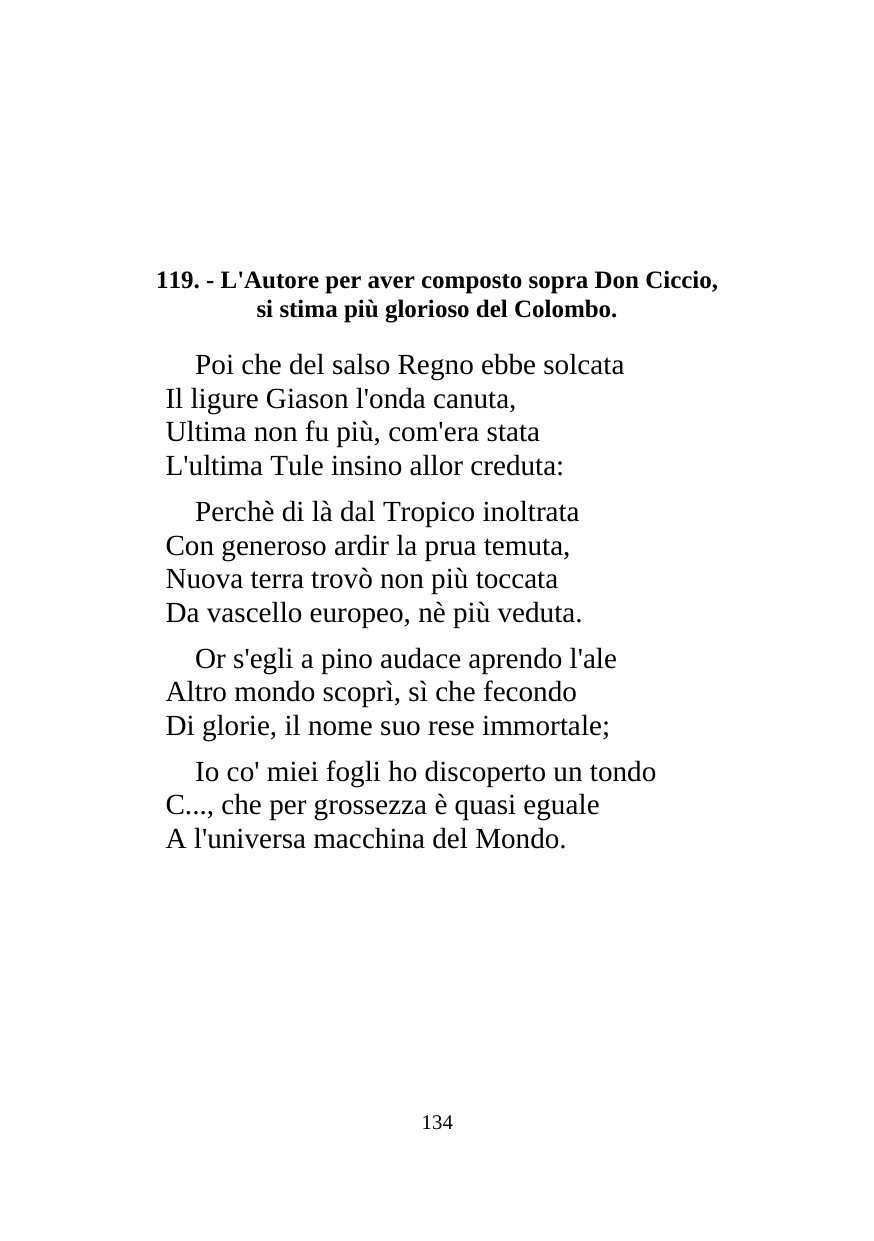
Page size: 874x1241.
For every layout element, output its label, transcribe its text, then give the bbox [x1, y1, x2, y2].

text 119. - L'Autore per aver composto sopra Don Ciccio, si stima più glorioso del Colombo. [106, 265, 768, 322]
text Poi che del salso Regno ebbe solcata Il ligure Giason l'onda canuta, Ultima non fu più, com'era stata L'ultima Tule insino allor creduta: [165, 347, 768, 482]
text Or s'egli a pino audace aprendo l'ale Altro mondo scoprì, sì che fecondo Di glorie, il nome suo rese immortale; [165, 641, 768, 741]
text Io co' miei fogli ho discoperto un tondo C..., che per grossezza è quasi eguale A l'universa macchina del Mondo. [165, 754, 768, 854]
text Perchè di là dal Tropico inoltrata Con generoso ardir la prua temuta, Nuova terra trovò non più toccata Da vascello europeo, nè più veduta. [165, 494, 768, 628]
